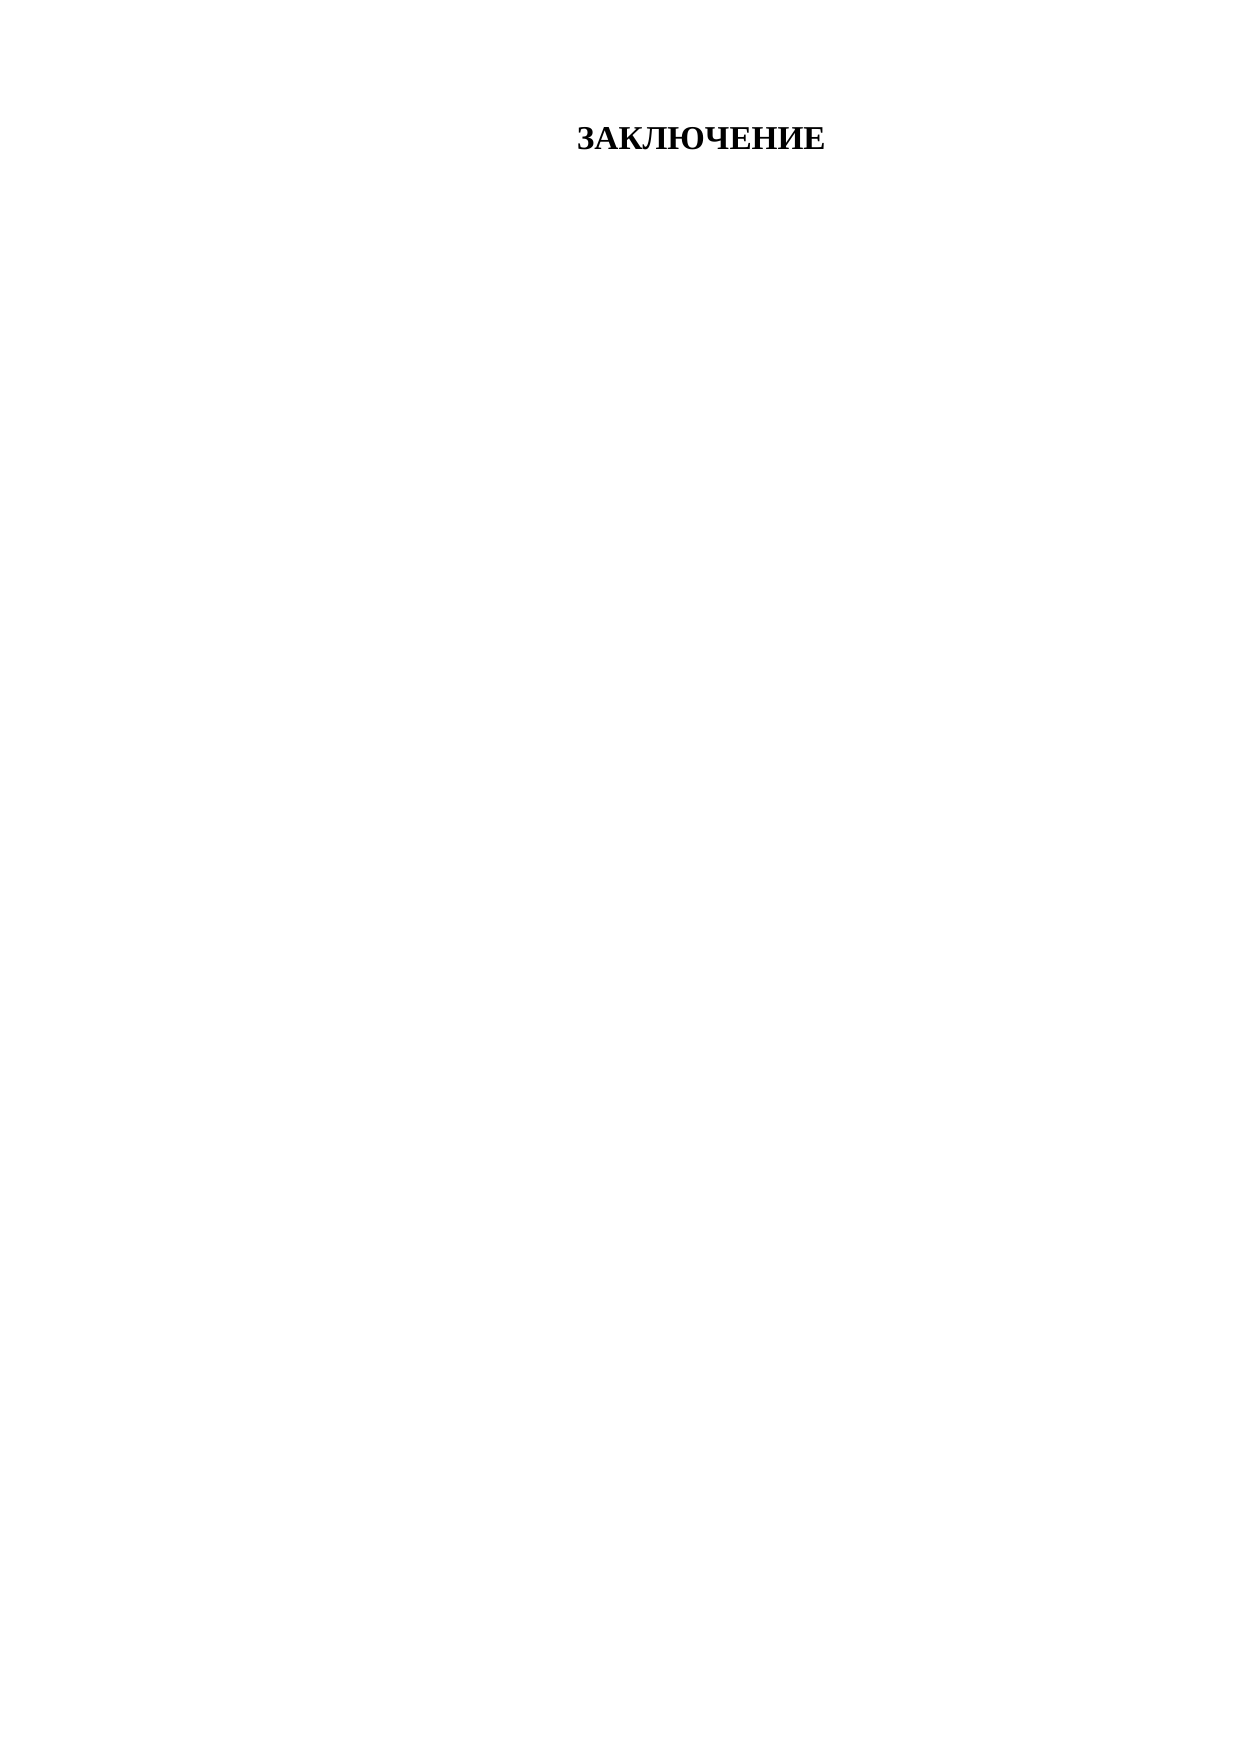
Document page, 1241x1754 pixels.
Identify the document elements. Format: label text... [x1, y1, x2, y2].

text ЗАКЛЮЧЕНИЕ [177, 118, 1152, 156]
